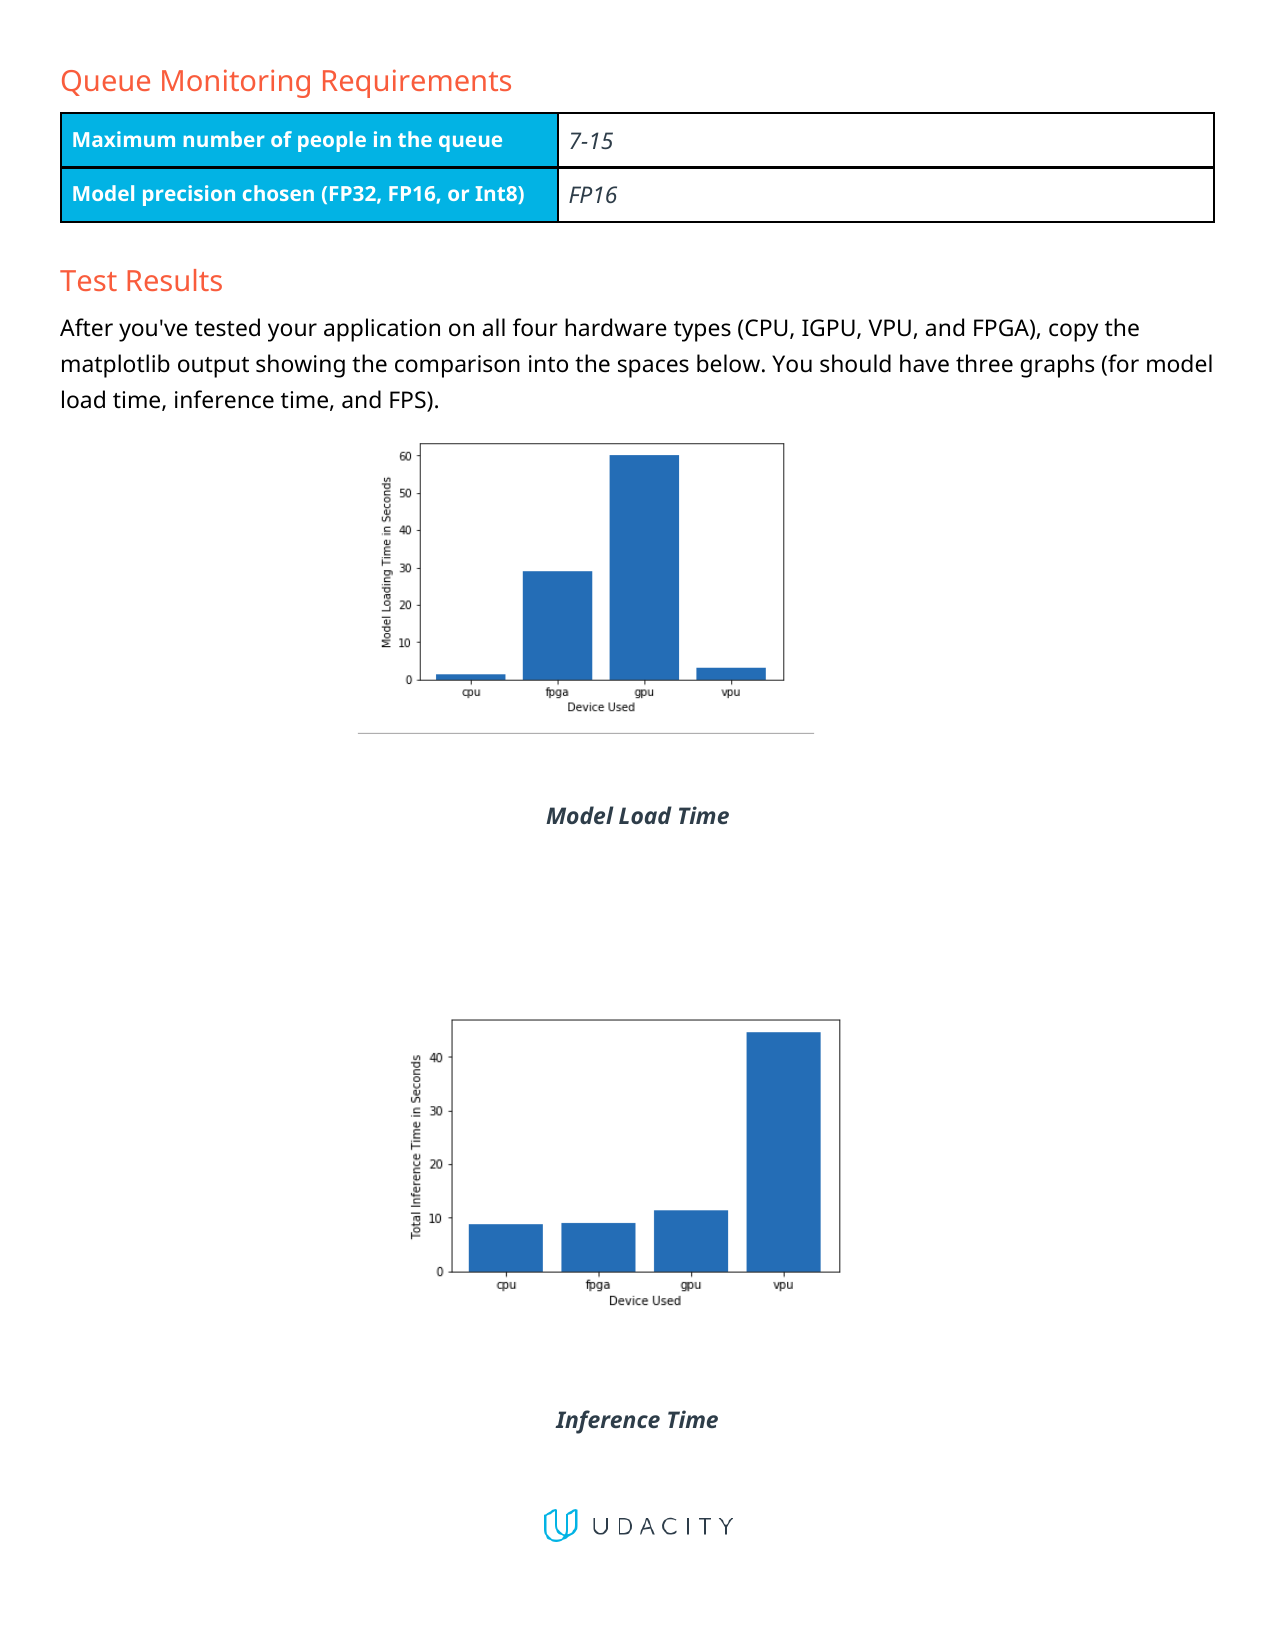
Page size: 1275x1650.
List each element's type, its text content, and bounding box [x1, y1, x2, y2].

table_cell FP16 [559, 169, 1213, 221]
picture [373, 1006, 636, 1267]
text Model Load Time [60, 800, 1215, 831]
table_header Maximum number of people in the queue [62, 114, 557, 166]
picture [357, 601, 592, 740]
table_cell Model precision chosen (FP32, FP16, or Int8) [62, 169, 557, 221]
table_header 7-15 [559, 114, 1213, 166]
subtitle Test Results [60, 260, 1215, 300]
subtitle Queue Monitoring Requirements [60, 60, 1215, 100]
picture [510, 1475, 765, 1575]
text Inference Time [60, 1404, 1215, 1435]
text After you've tested your application on all four hardware types (CPU, IGPU, VPU, and FPGA), copy the matplotlib output showing the comparison into the spaces below. You should have three graphs (for model load time, inference time, and FPS). [60, 312, 1215, 415]
